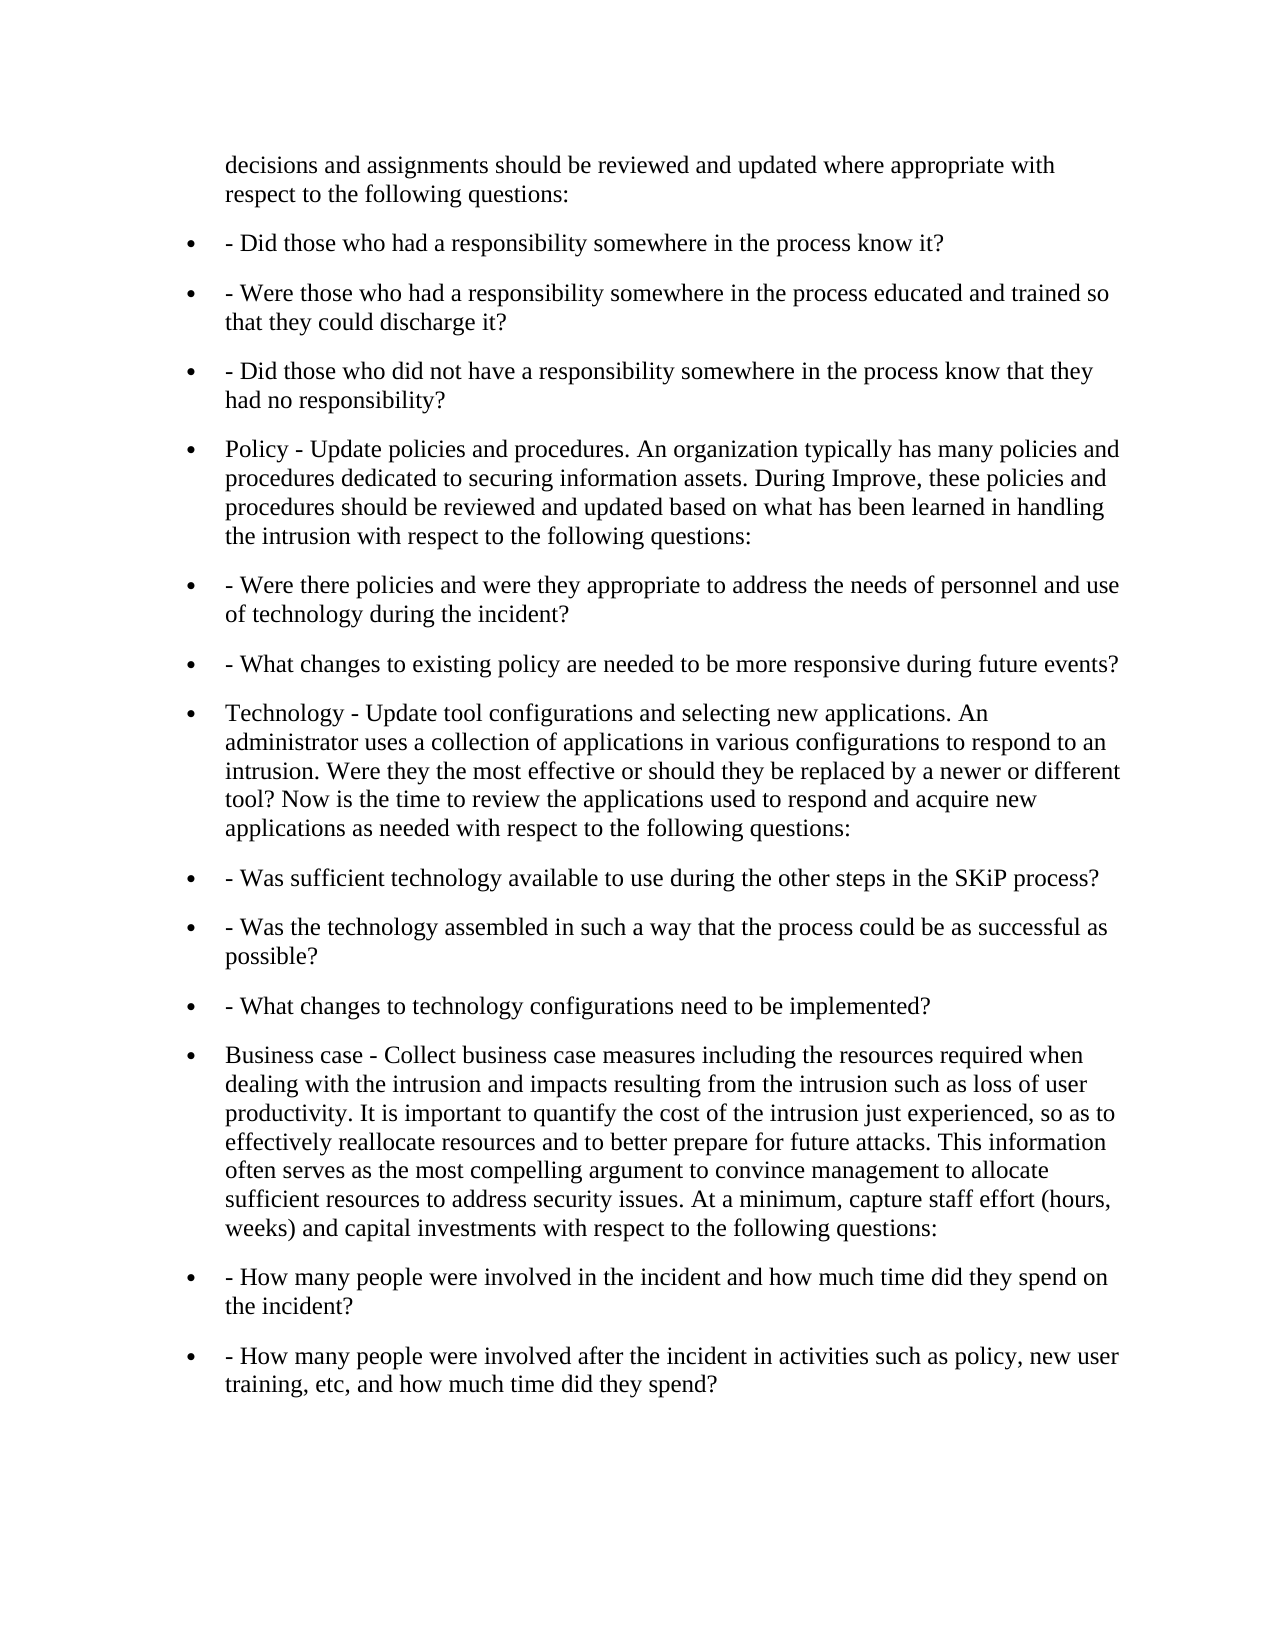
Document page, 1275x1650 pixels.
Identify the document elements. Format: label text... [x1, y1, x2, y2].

list Technology - Update tool configurations and selecting new applications. An administrator uses a collection of applications in various configurations to respond to an intrusion. Were they the most effective or should they be replaced by a newer or different tool? Now is the time to review the applications used to respond and acquire new applications as needed with respect to the following questions: [187, 698, 1125, 842]
list - Was the technology assembled in such a way that the process could be as successful as possible? [187, 912, 1125, 970]
list - Did those who had a responsibility somewhere in the process know it? [187, 228, 1125, 257]
list - How many people were involved after the incident in activities such as policy, new user training, etc, and how much time did they spend? [187, 1341, 1125, 1398]
list Policy - Update policies and procedures. An organization typically has many policies and procedures dedicated to securing information assets. During Improve, these policies and procedures should be reviewed and updated based on what has been learned in handling the intrusion with respect to the following questions: [187, 434, 1125, 549]
list - Were those who had a responsibility somewhere in the process educated and trained so that they could discharge it? [187, 278, 1125, 335]
list - Were there policies and were they appropriate to address the needs of personnel and use of technology during the incident? [187, 570, 1125, 628]
list - What changes to technology configurations need to be implemented? [187, 991, 1125, 1019]
list Business case - Collect business case measures including the resources required when dealing with the intrusion and impacts resulting from the intrusion such as loss of user productivity. It is important to quantify the cost of the intrusion just experienced, so as to effectively reallocate resources and to better prepare for future attacks. This information often serves as the most compelling argument to convince management to allocate sufficient resources to address security issues. At a minimum, capture staff effort (hours, weeks) and capital investments with respect to the following questions: [187, 1040, 1125, 1242]
list - Did those who did not have a responsibility somewhere in the process know that they had no responsibility? [187, 356, 1125, 414]
list - What changes to existing policy are needed to be more responsive during future events? [187, 649, 1125, 677]
list - How many people were involved in the incident and how much time did they spend on the incident? [187, 1262, 1125, 1320]
list decisions and assignments should be reviewed and updated where appropriate with respect to the following questions: [187, 150, 1125, 207]
list - Was sufficient technology available to use during the other steps in the SKiP process? [187, 863, 1125, 892]
